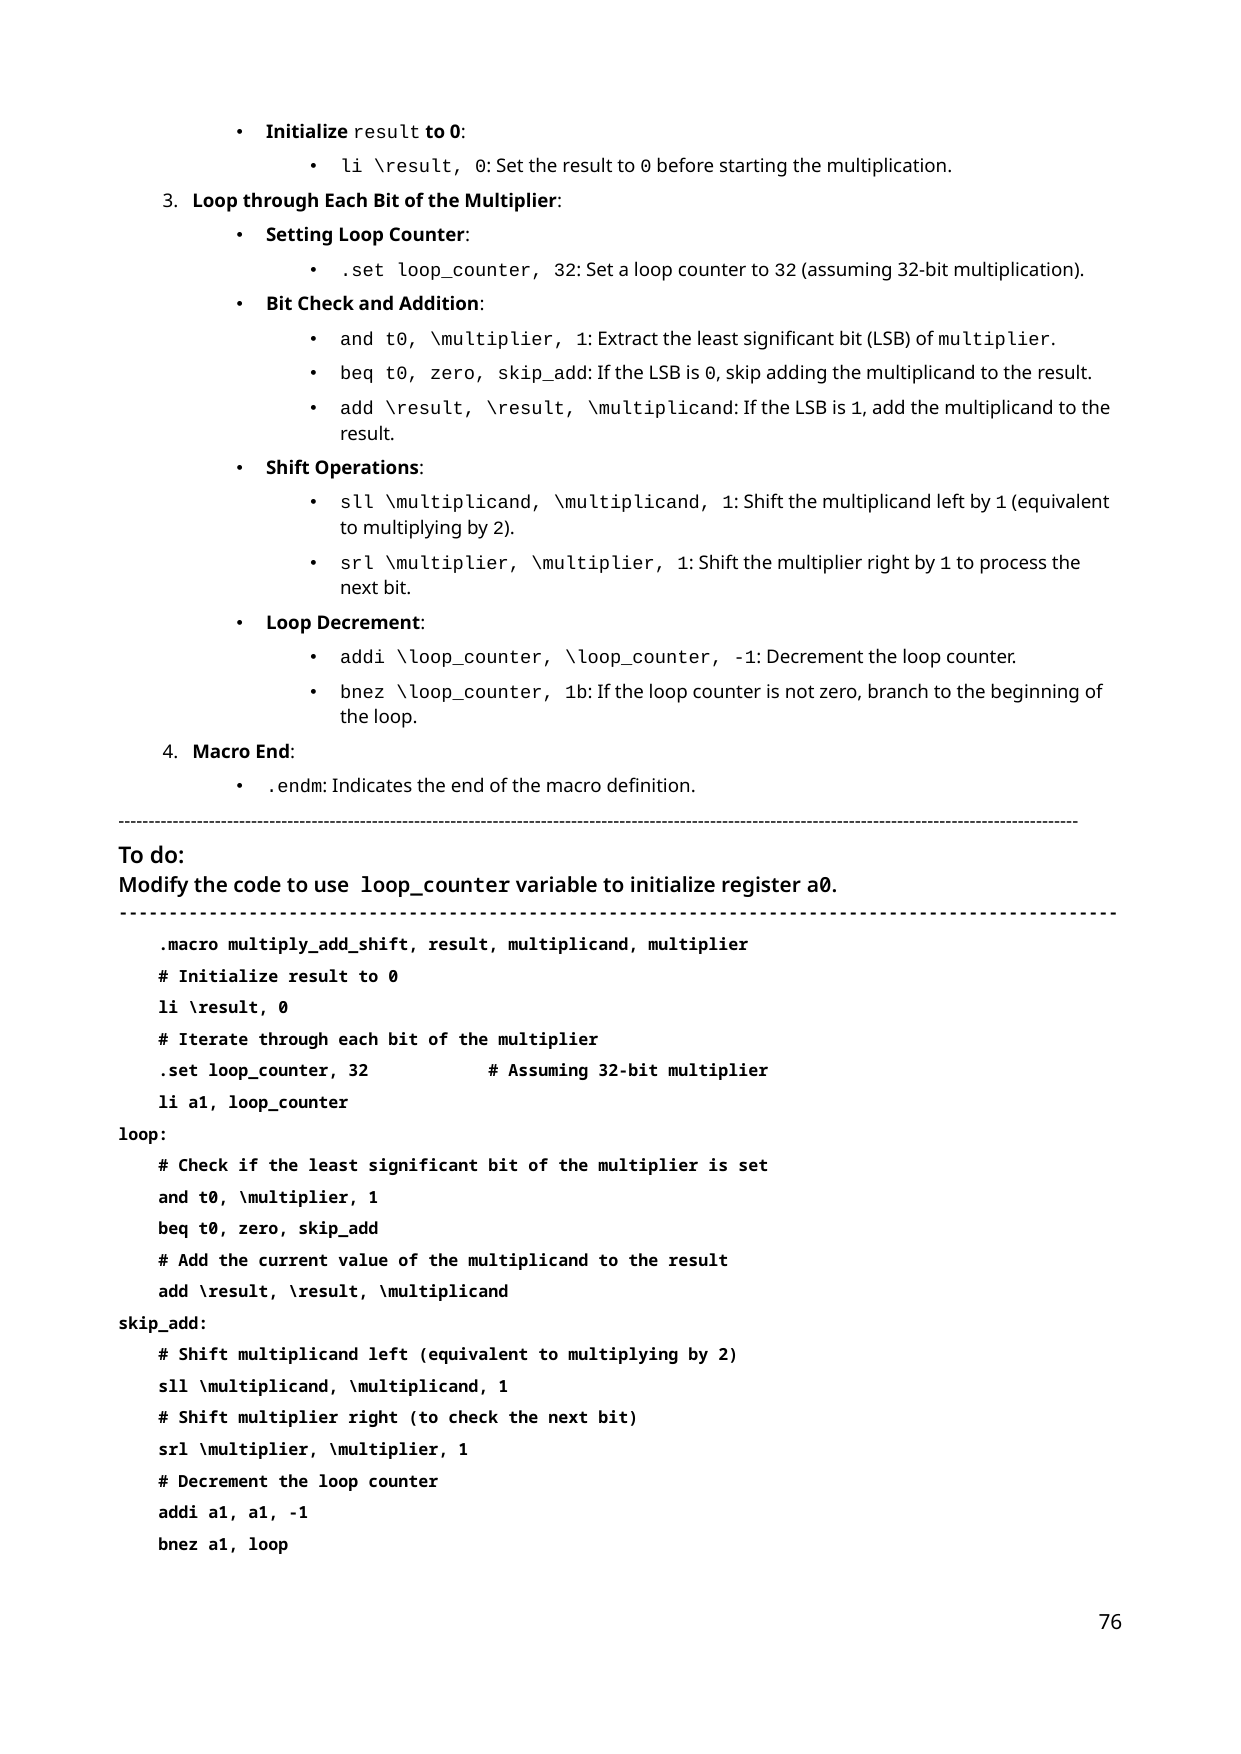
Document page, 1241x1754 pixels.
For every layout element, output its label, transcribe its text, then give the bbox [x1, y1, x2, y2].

list addi \loop_counter, \loop_counter, -1: Decrement the loop counter. [310, 643, 1122, 669]
list li \result, 0: Set the result to 0 before starting the multiplication. [310, 153, 1122, 178]
list Shift Operations: [236, 454, 1122, 480]
text To do: [118, 838, 1122, 870]
list beq t0, zero, skip_add: If the LSB is 0, skip adding the multiplicand to the result. [310, 359, 1122, 385]
text # Add the current value of the multiplicand to the result [118, 1248, 1122, 1271]
list Loop through Each Bit of the Multiplier: [162, 187, 1122, 213]
text # Shift multiplier right (to check the next bit) [118, 1406, 1122, 1429]
list srl \multiplier, \multiplier, 1: Shift the multiplier right by 1 to process the next bit. [310, 549, 1122, 600]
text srl \multiplier, \multiplier, 1 [118, 1438, 1122, 1460]
text sll \multiplicand, \multiplicand, 1 [118, 1374, 1122, 1397]
list sll \multiplicand, \multiplicand, 1: Shift the multiplicand left by 1 (equivalent to multiplying by 2). [310, 489, 1122, 540]
text # Check if the least significant bit of the multiplier is set [118, 1154, 1122, 1176]
text --------------------------------------------------------------------------------------------------------------------------------------------------------------- [118, 807, 1122, 833]
list Macro End: [162, 738, 1122, 764]
text li \result, 0 [118, 996, 1122, 1018]
text # Iterate through each bit of the multiplier [118, 1027, 1122, 1050]
list Initialize result to 0: [236, 118, 1122, 144]
list Setting Loop Counter: [236, 222, 1122, 247]
text # Shift multiplicand left (equivalent to multiplying by 2) [118, 1343, 1122, 1366]
list add \result, \result, \multiplicand: If the LSB is 1, add the multiplicand to the result. [310, 394, 1122, 445]
text .set loop_counter, 32 # Assuming 32-bit multiplier [118, 1059, 1122, 1082]
text skip_add: [118, 1311, 1122, 1334]
text ---------------------------------------------------------------------------------------------------- [118, 901, 1122, 924]
text # Decrement the loop counter [118, 1469, 1122, 1492]
text loop: [118, 1122, 1122, 1145]
list bnez \loop_counter, 1b: If the loop counter is not zero, branch to the beginning of the loop. [310, 678, 1122, 729]
text bnez a1, loop [118, 1532, 1122, 1555]
text beq t0, zero, skip_add [118, 1217, 1122, 1239]
text and t0, \multiplier, 1 [118, 1185, 1122, 1208]
text add \result, \result, \multiplicand [118, 1280, 1122, 1303]
text .macro multiply_add_shift, result, multiplicand, multiplier [118, 933, 1122, 955]
list .set loop_counter, 32: Set a loop counter to 32 (assuming 32-bit multiplication). [310, 256, 1122, 282]
text # Initialize result to 0 [118, 964, 1122, 987]
list Loop Decrement: [236, 609, 1122, 634]
text li a1, loop_counter [118, 1091, 1122, 1113]
text Modify the code to use loop_counter variable to initialize register a0. [118, 870, 1122, 898]
list and t0, \multiplier, 1: Extract the least significant bit (LSB) of multiplier. [310, 325, 1122, 351]
list Bit Check and Addition: [236, 291, 1122, 316]
text addi a1, a1, -1 [118, 1501, 1122, 1523]
list .endm: Indicates the end of the macro definition. [236, 772, 1122, 798]
